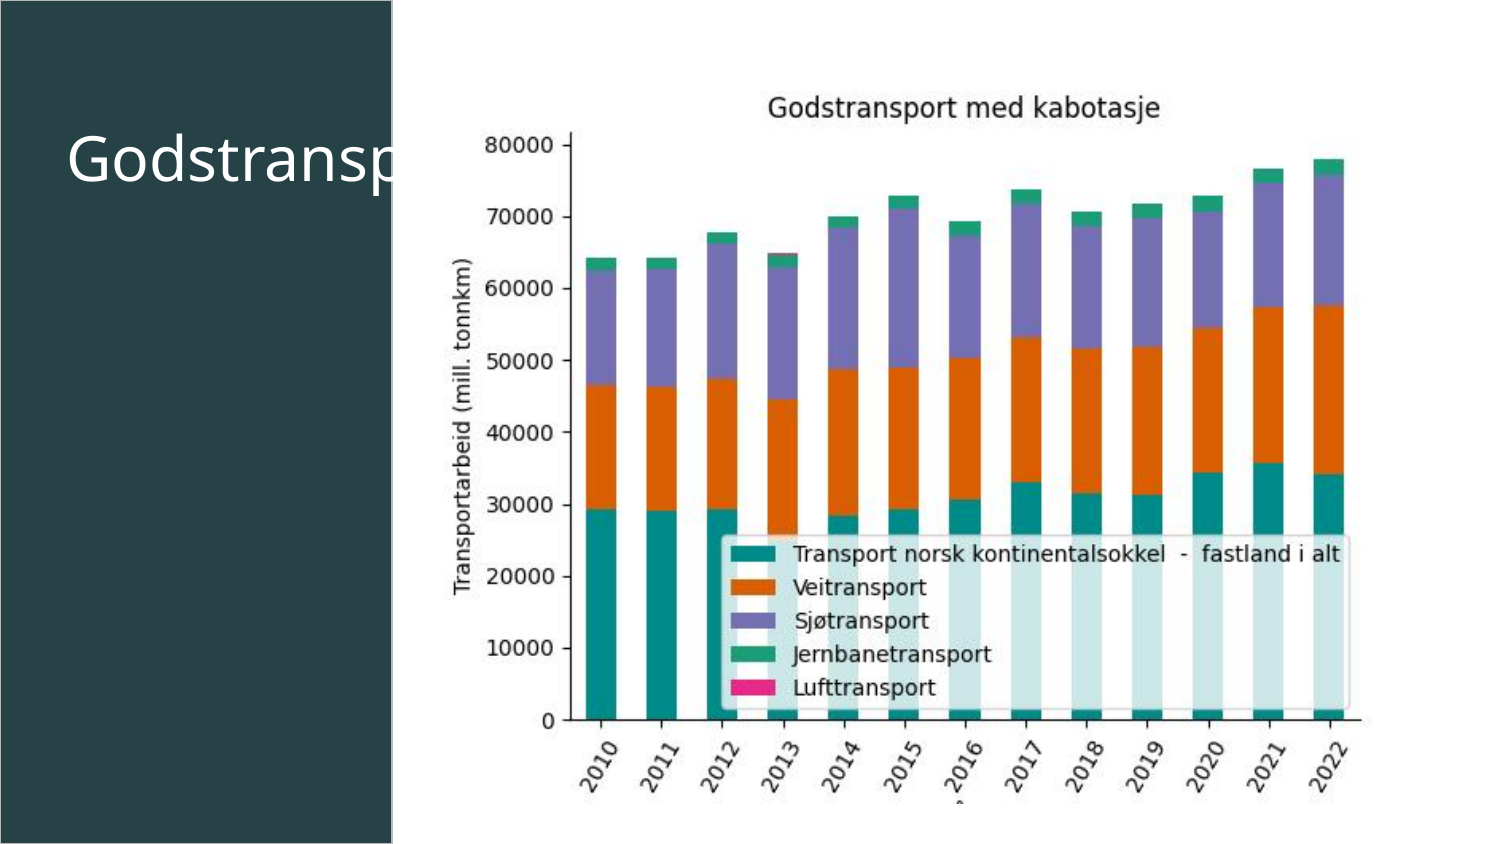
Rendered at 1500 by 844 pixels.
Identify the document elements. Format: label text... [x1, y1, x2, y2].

title Godstransport [51, 91, 443, 216]
picture [443, 40, 1462, 804]
text_box [0, 0, 393, 844]
